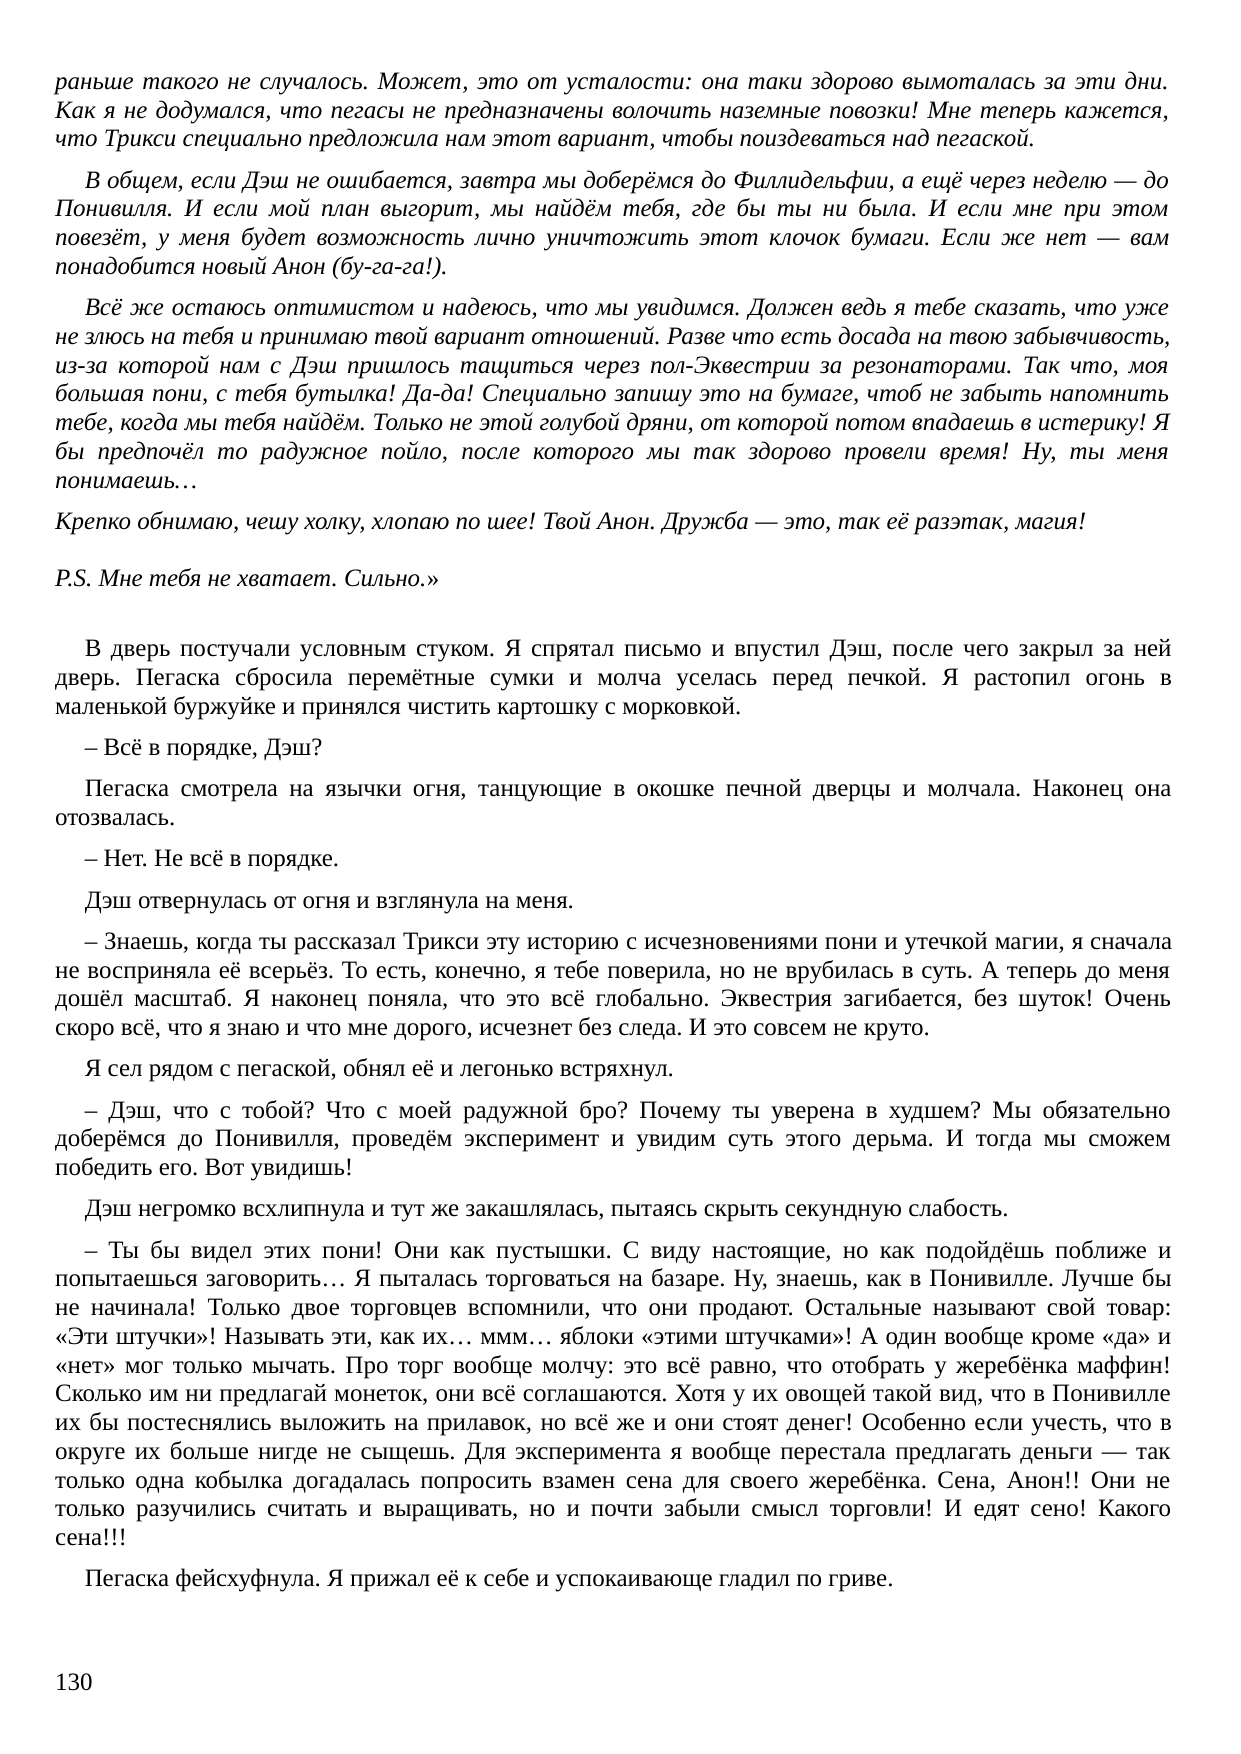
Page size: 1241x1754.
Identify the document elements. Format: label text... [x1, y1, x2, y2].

text Дэш отвернулась от огня и взглянула на меня. [55, 885, 1173, 913]
text Пегаска фейсхуфнула. Я прижал её к себе и успокаивающе гладил по гриве. [55, 1563, 1173, 1592]
text В дверь постучали условным стуком. Я спрятал письмо и впустил Дэш, после чего закрыл за ней дверь. Пегаска сбросила перемётные сумки и молча уселась перед печкой. Я растопил огонь в маленькой буржуйке и принялся чистить картошку с морковкой. [55, 633, 1173, 720]
text – Всё в порядке, Дэш? [55, 732, 1173, 761]
text Я сел рядом с пегаской, обнял её и легонько встряхнул. [55, 1053, 1173, 1082]
text В общем, если Дэш не ошибается, завтра мы доберёмся до Филлидельфии, а ещё через неделю — до Понивилля. И если мой план выгорит, мы найдём тебя, где бы ты ни была. И если мне при этом повезёт, у меня будет возможность лично уничтожить этот клочок бумаги. Если же нет — вам понадобится новый Анон (бу-га-га!). [55, 165, 1173, 280]
text – Дэш, что с тобой? Что с моей радужной бро? Почему ты уверена в худшем? Мы обязательно доберёмся до Понивилля, проведём эксперимент и увидим суть этого дерьма. И тогда мы сможем победить его. Вот увидишь! [55, 1095, 1173, 1181]
text Всё же остаюсь оптимистом и надеюсь, что мы увидимся. Должен ведь я тебе сказать, что уже не злюсь на тебя и принимаю твой вариант отношений. Разве что есть досада на твою забывчивость, из-за которой нам с Дэш пришлось тащиться через пол-Эквестрии за резонаторами. Так что, моя большая пони, с тебя бутылка! Да-да! Специально запишу это на бумаге, чтоб не забыть напомнить тебе, когда мы тебя найдём. Только не этой голубой дряни, от которой потом впадаешь в истерику! Я бы предпочёл то радужное пойло, после которого мы так здорово провели время! Ну, ты меня понимаешь… [55, 292, 1173, 493]
text – Ты бы видел этих пони! Они как пустышки. С виду настоящие, но как подойдёшь поближе и попытаешься заговорить… Я пыталась торговаться на базаре. Ну, знаешь, как в Понивилле. Лучше бы не начинала! Только двое торговцев вспомнили, что они продают. Остальные называют свой товар: «Эти штучки»! Называть эти, как их… ммм… яблоки «этими штучками»! А один вообще кроме «да» и «нет» мог только мычать. Про торг вообще молчу: это всё равно, что отобрать у жеребёнка маффин! Сколько им ни предлагай монеток, они всё соглашаются. Хотя у их овощей такой вид, что в Понивилле их бы постеснялись выложить на прилавок, но всё же и они стоят денег! Особенно если учесть, что в округе их больше нигде не сыщешь. Для эксперимента я вообще перестала предлагать деньги — так только одна кобылка догадалась попросить взамен сена для своего жеребёнка. Сена, Анон!! Они не только разучились считать и выращивать, но и почти забыли смысл торговли! И едят сено! Какого сена!!! [55, 1235, 1173, 1551]
text – Знаешь, когда ты рассказал Трикси эту историю с исчезновениями пони и утечкой магии, я сначала не восприняла её всерьёз. То есть, конечно, я тебе поверила, но не врубилась в суть. А теперь до меня дошёл масштаб. Я наконец поняла, что это всё глобально. Эквестрия загибается, без шуток! Очень скоро всё, что я знаю и что мне дорого, исчезнет без следа. И это совсем не круто. [55, 926, 1173, 1041]
text Пегаска смотрела на язычки огня, танцующие в окошке печной дверцы и молчала. Наконец она отозвалась. [55, 773, 1173, 831]
text Дэш негромко всхлипнула и тут же закашлялась, пытаясь скрыть секундную слабость. [55, 1193, 1173, 1222]
text – Нет. Не всё в порядке. [55, 843, 1173, 872]
text раньше такого не случалось. Может, это от усталости: она таки здорово вымоталась за эти дни. Как я не додумался, что пегасы не предназначены волочить наземные повозки! Мне теперь кажется, что Трикси специально предложила нам этот вариант, чтобы поиздеваться над пегаской. [55, 66, 1173, 152]
text Крепко обнимаю, чешу холку, хлопаю по шее! Твой Анон. Дружба — это, так её разэтак, магия! [55, 506, 1173, 535]
text P.S. Мне тебя не хватает. Сильно.» [55, 563, 1173, 592]
